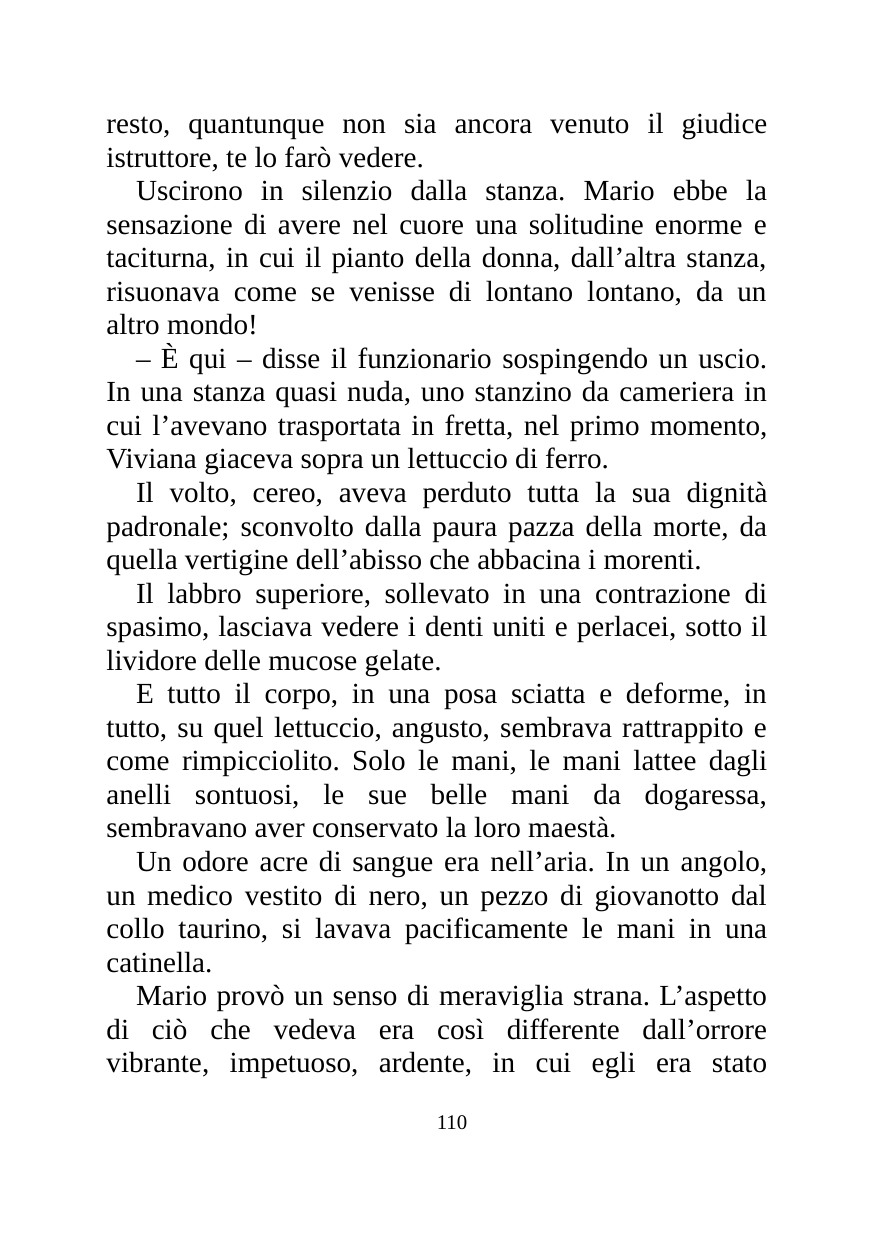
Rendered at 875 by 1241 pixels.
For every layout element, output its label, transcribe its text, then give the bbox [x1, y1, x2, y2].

text Il volto, cereo, aveva perduto tutta la sua dignità padronale; sconvolto dalla paura pazza della morte, da quella vertigine dell’abisso che abbacina i morenti. [106, 475, 768, 576]
text Un odore acre di sangue era nell’aria. In un angolo, un medico vestito di nero, un pezzo di giovanotto dal collo taurino, si lavava pacificamente le mani in una catinella. [106, 844, 768, 978]
text – È qui – disse il funzionario sospingendo un uscio. In una stanza quasi nuda, uno stanzino da cameriera in cui l’avevano trasportata in fretta, nel primo momento, Viviana giaceva sopra un lettuccio di ferro. [106, 341, 768, 475]
text E tutto il corpo, in una posa sciatta e deforme, in tutto, su quel lettuccio, angusto, sembrava rattrappito e come rimpicciolito. Solo le mani, le mani lattee dagli anelli sontuosi, le sue belle mani da dogaressa, sembravano aver conservato la loro maestà. [106, 676, 768, 844]
text resto, quantunque non sia ancora venuto il giudice istruttore, te lo farò vedere. [106, 106, 768, 173]
text Mario provò un senso di meraviglia strana. L’aspetto di ciò che vedeva era così differente dall’orrore vibrante, impetuoso, ardente, in cui egli era stato [106, 978, 768, 1079]
text Uscirono in silenzio dalla stanza. Mario ebbe la sensazione di avere nel cuore una solitudine enorme e taciturna, in cui il pianto della donna, dall’altra stanza, risuonava come se venisse di lontano lontano, da un altro mondo! [106, 173, 768, 341]
text Il labbro superiore, sollevato in una contrazione di spasimo, lasciava vedere i denti uniti e perlacei, sotto il lividore delle mucose gelate. [106, 576, 768, 676]
